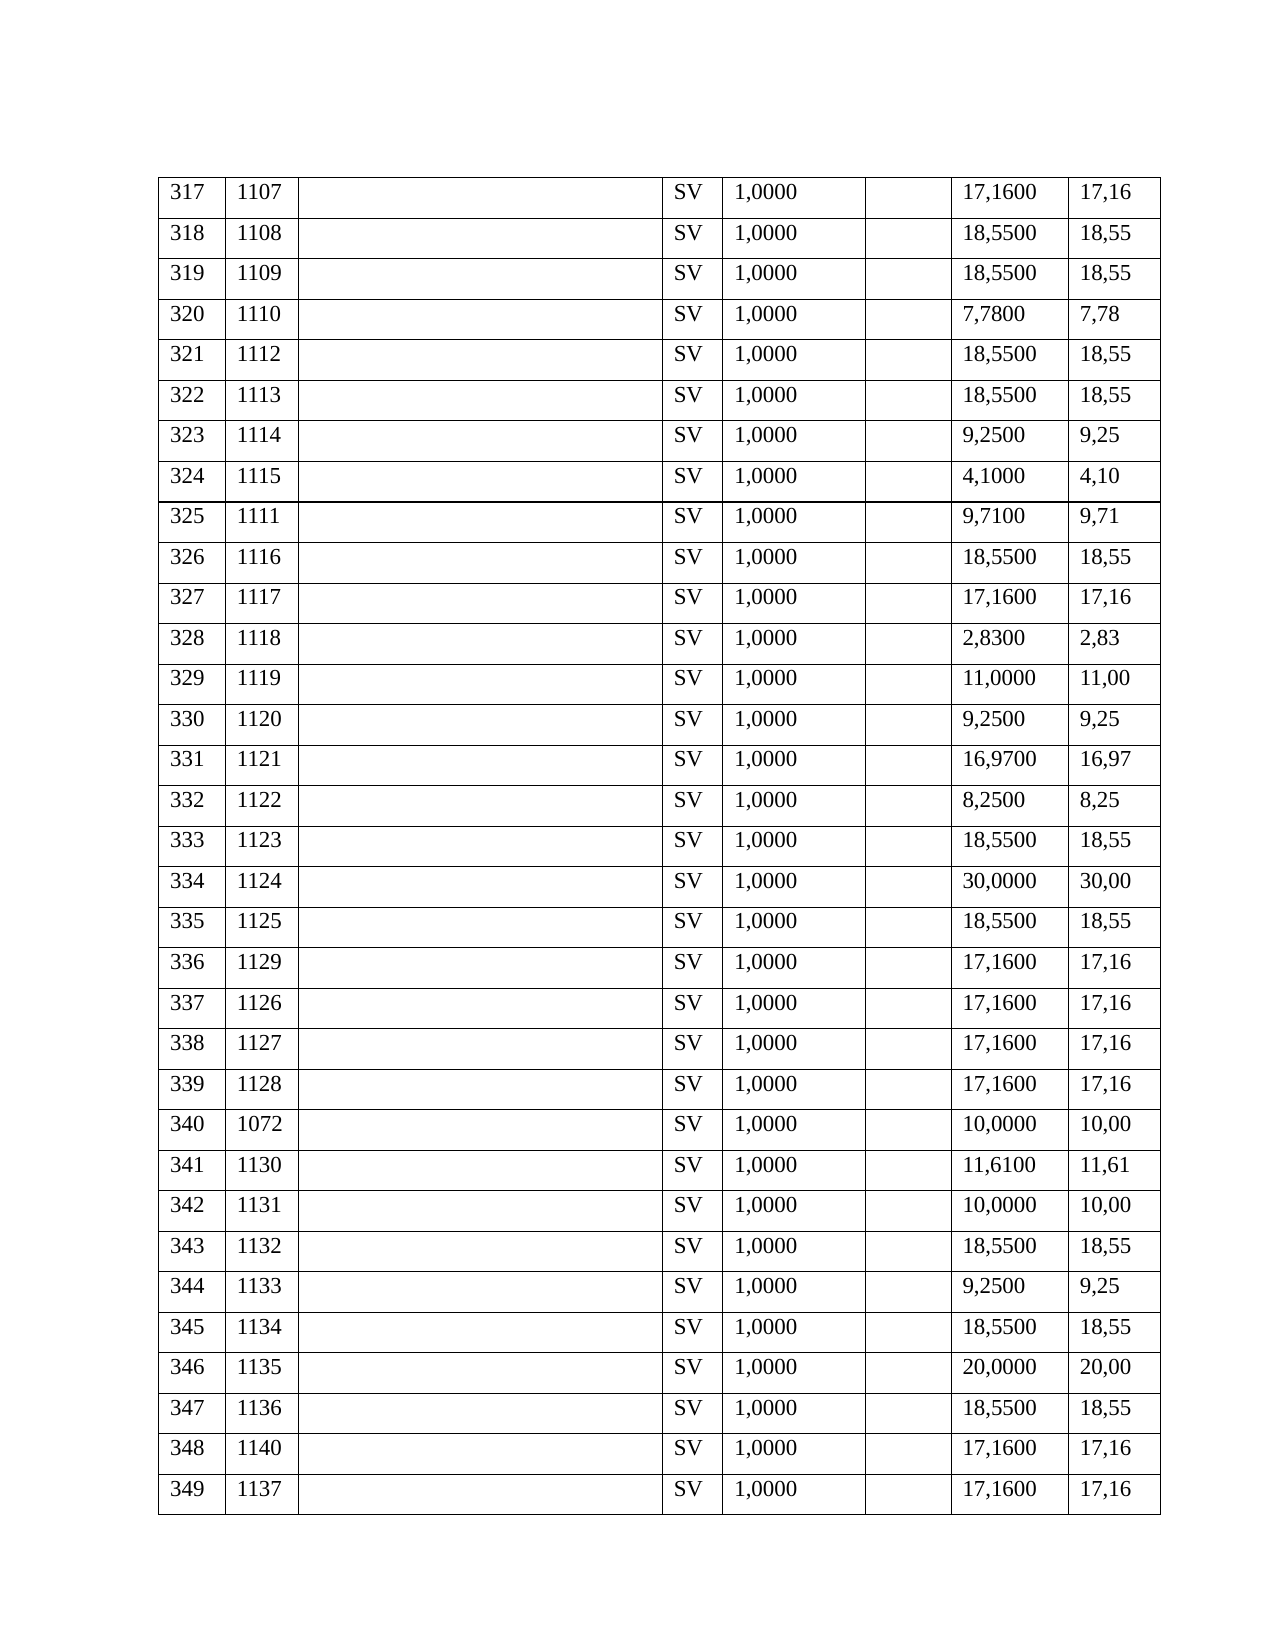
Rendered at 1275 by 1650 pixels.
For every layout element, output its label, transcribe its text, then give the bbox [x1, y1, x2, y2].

table_cell [299, 503, 662, 542]
table_cell [299, 1191, 662, 1231]
table_cell 1128 [226, 1070, 298, 1109]
table_cell 1,0000 [723, 543, 865, 582]
table_cell [299, 178, 662, 218]
table_cell 342 [159, 1191, 225, 1231]
table_cell 30,0000 [952, 867, 1068, 907]
table_cell 18,55 [1069, 1313, 1160, 1352]
table_cell [299, 1232, 662, 1271]
table_cell 345 [159, 1313, 225, 1352]
table_cell 7,78 [1069, 300, 1160, 339]
table_cell 16,9700 [952, 746, 1068, 785]
table_cell 18,5500 [952, 908, 1068, 947]
table_cell [866, 705, 951, 744]
table_cell [866, 786, 951, 826]
table_cell 1,0000 [723, 1353, 865, 1393]
table_cell [866, 1070, 951, 1109]
table_cell SV [663, 543, 722, 582]
table_cell [299, 340, 662, 380]
table_cell 349 [159, 1475, 225, 1514]
table_cell [299, 543, 662, 582]
table_cell 341 [159, 1151, 225, 1190]
table_cell 11,6100 [952, 1151, 1068, 1190]
table_cell [866, 462, 951, 501]
table_cell 327 [159, 584, 225, 623]
table_cell [299, 827, 662, 866]
table_cell [299, 1394, 662, 1433]
table_cell [299, 381, 662, 420]
table_cell 11,0000 [952, 665, 1068, 704]
table_cell [299, 989, 662, 1028]
table_cell 319 [159, 259, 225, 299]
table_cell 18,55 [1069, 381, 1160, 420]
table_cell 17,16 [1069, 989, 1160, 1028]
table_cell 323 [159, 421, 225, 461]
table_cell [299, 1353, 662, 1393]
table_cell 1,0000 [723, 300, 865, 339]
table_cell 330 [159, 705, 225, 744]
table_cell 1118 [226, 624, 298, 663]
table_cell SV [663, 421, 722, 461]
table_cell 2,8300 [952, 624, 1068, 663]
table_cell 334 [159, 867, 225, 907]
table_cell SV [663, 948, 722, 988]
table_cell SV [663, 1353, 722, 1393]
table_cell 326 [159, 543, 225, 582]
table_cell 1112 [226, 340, 298, 380]
table_cell [299, 786, 662, 826]
table_cell 1,0000 [723, 786, 865, 826]
table_cell SV [663, 300, 722, 339]
table_cell 8,25 [1069, 786, 1160, 826]
table_cell 4,10 [1069, 462, 1160, 501]
table_cell 317 [159, 178, 225, 218]
table_cell 322 [159, 381, 225, 420]
table_cell 18,5500 [952, 543, 1068, 582]
table_cell 1,0000 [723, 259, 865, 299]
table_cell 1125 [226, 908, 298, 947]
table_cell [299, 1070, 662, 1109]
table_cell SV [663, 259, 722, 299]
table_cell [866, 1029, 951, 1069]
table_cell [299, 1475, 662, 1514]
table_cell 1,0000 [723, 989, 865, 1028]
table_cell 324 [159, 462, 225, 501]
table_cell [866, 665, 951, 704]
table_cell 1,0000 [723, 1394, 865, 1433]
table_cell SV [663, 1232, 722, 1271]
table_cell 9,2500 [952, 1272, 1068, 1312]
table_cell SV [663, 827, 722, 866]
table_cell 17,1600 [952, 989, 1068, 1028]
table_cell 20,0000 [952, 1353, 1068, 1393]
table_cell SV [663, 381, 722, 420]
table_cell 18,55 [1069, 1232, 1160, 1271]
table_cell 1072 [226, 1110, 298, 1150]
table_cell 318 [159, 219, 225, 258]
table_cell [866, 300, 951, 339]
table_cell [299, 259, 662, 299]
table_cell 1,0000 [723, 584, 865, 623]
table_cell [866, 503, 951, 542]
table_cell 1121 [226, 746, 298, 785]
table_cell [866, 746, 951, 785]
table_cell 17,1600 [952, 1475, 1068, 1514]
table_cell [299, 462, 662, 501]
table_cell 10,00 [1069, 1110, 1160, 1150]
table_cell 18,55 [1069, 340, 1160, 380]
table_cell SV [663, 1151, 722, 1190]
table_cell 1,0000 [723, 1070, 865, 1109]
table_cell 1107 [226, 178, 298, 218]
table_cell [866, 1434, 951, 1474]
table_cell 17,16 [1069, 1434, 1160, 1474]
table_cell 321 [159, 340, 225, 380]
table_cell SV [663, 665, 722, 704]
table_cell 1115 [226, 462, 298, 501]
table_cell 1123 [226, 827, 298, 866]
table_cell 1,0000 [723, 1475, 865, 1514]
table_cell 1109 [226, 259, 298, 299]
table_cell 331 [159, 746, 225, 785]
table_cell 18,5500 [952, 1313, 1068, 1352]
table_cell [299, 1313, 662, 1352]
table_cell 17,16 [1069, 584, 1160, 623]
table_cell 1122 [226, 786, 298, 826]
table_cell 1110 [226, 300, 298, 339]
table_cell 1,0000 [723, 908, 865, 947]
table_cell 329 [159, 665, 225, 704]
table_cell SV [663, 1272, 722, 1312]
table_cell 328 [159, 624, 225, 663]
table_cell 1,0000 [723, 381, 865, 420]
table_cell [299, 1434, 662, 1474]
table_cell 18,5500 [952, 219, 1068, 258]
table_cell 1,0000 [723, 948, 865, 988]
table_cell 17,1600 [952, 1029, 1068, 1069]
table_cell SV [663, 746, 722, 785]
table_cell 1,0000 [723, 1191, 865, 1231]
table_cell 1,0000 [723, 1272, 865, 1312]
table_cell [299, 1110, 662, 1150]
table_cell 30,00 [1069, 867, 1160, 907]
table_cell 1135 [226, 1353, 298, 1393]
table_cell 1,0000 [723, 1110, 865, 1150]
table_cell 337 [159, 989, 225, 1028]
table_cell 17,1600 [952, 1070, 1068, 1109]
table_cell [299, 1151, 662, 1190]
table_cell 1,0000 [723, 705, 865, 744]
table_cell 325 [159, 503, 225, 542]
table_cell 9,25 [1069, 421, 1160, 461]
table_cell 9,2500 [952, 705, 1068, 744]
table_cell SV [663, 1191, 722, 1231]
table_cell [866, 1151, 951, 1190]
table_cell [866, 1272, 951, 1312]
table_cell 320 [159, 300, 225, 339]
table_cell [299, 1272, 662, 1312]
table_cell SV [663, 1070, 722, 1109]
table_cell 339 [159, 1070, 225, 1109]
table_cell [866, 219, 951, 258]
table_cell [299, 705, 662, 744]
table_cell 1136 [226, 1394, 298, 1433]
table_cell [866, 1394, 951, 1433]
table_cell 11,61 [1069, 1151, 1160, 1190]
table_cell 18,55 [1069, 908, 1160, 947]
table_cell 2,83 [1069, 624, 1160, 663]
table_cell 10,00 [1069, 1191, 1160, 1231]
table_cell 17,1600 [952, 584, 1068, 623]
table_cell SV [663, 989, 722, 1028]
table_cell [299, 1029, 662, 1069]
table_cell 1,0000 [723, 421, 865, 461]
table_cell 1113 [226, 381, 298, 420]
table_cell 18,5500 [952, 381, 1068, 420]
table_cell [299, 746, 662, 785]
table_cell 1111 [226, 503, 298, 542]
table_cell 1,0000 [723, 503, 865, 542]
table_cell 1,0000 [723, 340, 865, 380]
table_cell 1131 [226, 1191, 298, 1231]
table_cell 340 [159, 1110, 225, 1150]
table_cell SV [663, 219, 722, 258]
table_cell 1,0000 [723, 665, 865, 704]
table_cell SV [663, 1475, 722, 1514]
table_cell SV [663, 1313, 722, 1352]
table_cell 1116 [226, 543, 298, 582]
table_cell SV [663, 503, 722, 542]
table_cell 348 [159, 1434, 225, 1474]
table_cell 1129 [226, 948, 298, 988]
table_cell 1133 [226, 1272, 298, 1312]
table_cell 1114 [226, 421, 298, 461]
table_cell [866, 1475, 951, 1514]
table_cell 18,5500 [952, 1232, 1068, 1271]
table_cell [866, 543, 951, 582]
table_cell 4,1000 [952, 462, 1068, 501]
table_cell 1126 [226, 989, 298, 1028]
table_cell 335 [159, 908, 225, 947]
table_cell [866, 584, 951, 623]
table_cell 1108 [226, 219, 298, 258]
table_cell SV [663, 786, 722, 826]
table_cell [299, 584, 662, 623]
table_cell 344 [159, 1272, 225, 1312]
table_cell [299, 421, 662, 461]
table_cell 1124 [226, 867, 298, 907]
table_cell SV [663, 908, 722, 947]
table_cell 338 [159, 1029, 225, 1069]
table_cell 1140 [226, 1434, 298, 1474]
table_cell 17,16 [1069, 948, 1160, 988]
table_cell [299, 948, 662, 988]
table_cell 1,0000 [723, 1232, 865, 1271]
table_cell 18,5500 [952, 259, 1068, 299]
table_cell 1,0000 [723, 827, 865, 866]
table_cell 17,16 [1069, 1029, 1160, 1069]
table_cell 9,71 [1069, 503, 1160, 542]
table_cell 9,25 [1069, 705, 1160, 744]
table_cell [299, 908, 662, 947]
table_cell 1,0000 [723, 219, 865, 258]
table_cell 10,0000 [952, 1110, 1068, 1150]
table_cell SV [663, 462, 722, 501]
table_cell 1134 [226, 1313, 298, 1352]
table_cell [866, 1191, 951, 1231]
table_cell [866, 340, 951, 380]
table_cell 16,97 [1069, 746, 1160, 785]
table_cell 1,0000 [723, 1313, 865, 1352]
table_cell 9,25 [1069, 1272, 1160, 1312]
table_cell 333 [159, 827, 225, 866]
table_cell [866, 178, 951, 218]
table_cell 18,55 [1069, 219, 1160, 258]
table_cell 1132 [226, 1232, 298, 1271]
table_cell SV [663, 867, 722, 907]
table_cell 20,00 [1069, 1353, 1160, 1393]
table_cell 1137 [226, 1475, 298, 1514]
table_cell [866, 381, 951, 420]
table_cell 1117 [226, 584, 298, 623]
table_cell [299, 300, 662, 339]
table_cell [866, 1110, 951, 1150]
table_cell [866, 827, 951, 866]
table_cell [299, 624, 662, 663]
table_cell [299, 219, 662, 258]
table_cell 18,55 [1069, 827, 1160, 866]
table_cell 343 [159, 1232, 225, 1271]
table_cell 17,1600 [952, 1434, 1068, 1474]
table_cell 8,2500 [952, 786, 1068, 826]
table_cell 1120 [226, 705, 298, 744]
table_cell 1,0000 [723, 1434, 865, 1474]
table_cell 347 [159, 1394, 225, 1433]
table_cell 18,5500 [952, 827, 1068, 866]
table_cell 18,55 [1069, 1394, 1160, 1433]
table_cell 7,7800 [952, 300, 1068, 339]
table_cell [866, 989, 951, 1028]
table_cell 18,5500 [952, 1394, 1068, 1433]
table_cell 17,16 [1069, 1070, 1160, 1109]
table_cell 11,00 [1069, 665, 1160, 704]
table_cell 17,1600 [952, 948, 1068, 988]
table_cell 18,5500 [952, 340, 1068, 380]
table_cell 332 [159, 786, 225, 826]
table_cell 17,1600 [952, 178, 1068, 218]
table_cell [866, 948, 951, 988]
table_cell SV [663, 624, 722, 663]
table_cell 18,55 [1069, 543, 1160, 582]
table_cell 1,0000 [723, 1151, 865, 1190]
table_cell 1130 [226, 1151, 298, 1190]
table_cell [866, 421, 951, 461]
table_cell 1,0000 [723, 867, 865, 907]
table_cell 10,0000 [952, 1191, 1068, 1231]
table_cell SV [663, 1110, 722, 1150]
table_cell 1,0000 [723, 1029, 865, 1069]
table_cell 346 [159, 1353, 225, 1393]
table_cell [866, 624, 951, 663]
table_cell [866, 259, 951, 299]
table_cell [866, 1353, 951, 1393]
table_cell SV [663, 1029, 722, 1069]
table_cell SV [663, 1394, 722, 1433]
table_cell 1,0000 [723, 462, 865, 501]
table_cell 1119 [226, 665, 298, 704]
table_cell SV [663, 705, 722, 744]
table_cell [299, 867, 662, 907]
table_cell 9,7100 [952, 503, 1068, 542]
table_cell SV [663, 178, 722, 218]
table_cell 1,0000 [723, 624, 865, 663]
table_cell 1,0000 [723, 178, 865, 218]
table_cell 1,0000 [723, 746, 865, 785]
table_cell [299, 665, 662, 704]
table_cell 17,16 [1069, 178, 1160, 218]
table_cell 9,2500 [952, 421, 1068, 461]
table_cell 17,16 [1069, 1475, 1160, 1514]
table_cell [866, 1232, 951, 1271]
table_cell SV [663, 1434, 722, 1474]
table_cell [866, 1313, 951, 1352]
table_cell 336 [159, 948, 225, 988]
table_cell [866, 908, 951, 947]
table_cell 1127 [226, 1029, 298, 1069]
table_cell SV [663, 340, 722, 380]
table_cell SV [663, 584, 722, 623]
table_cell [866, 867, 951, 907]
table_cell 18,55 [1069, 259, 1160, 299]
